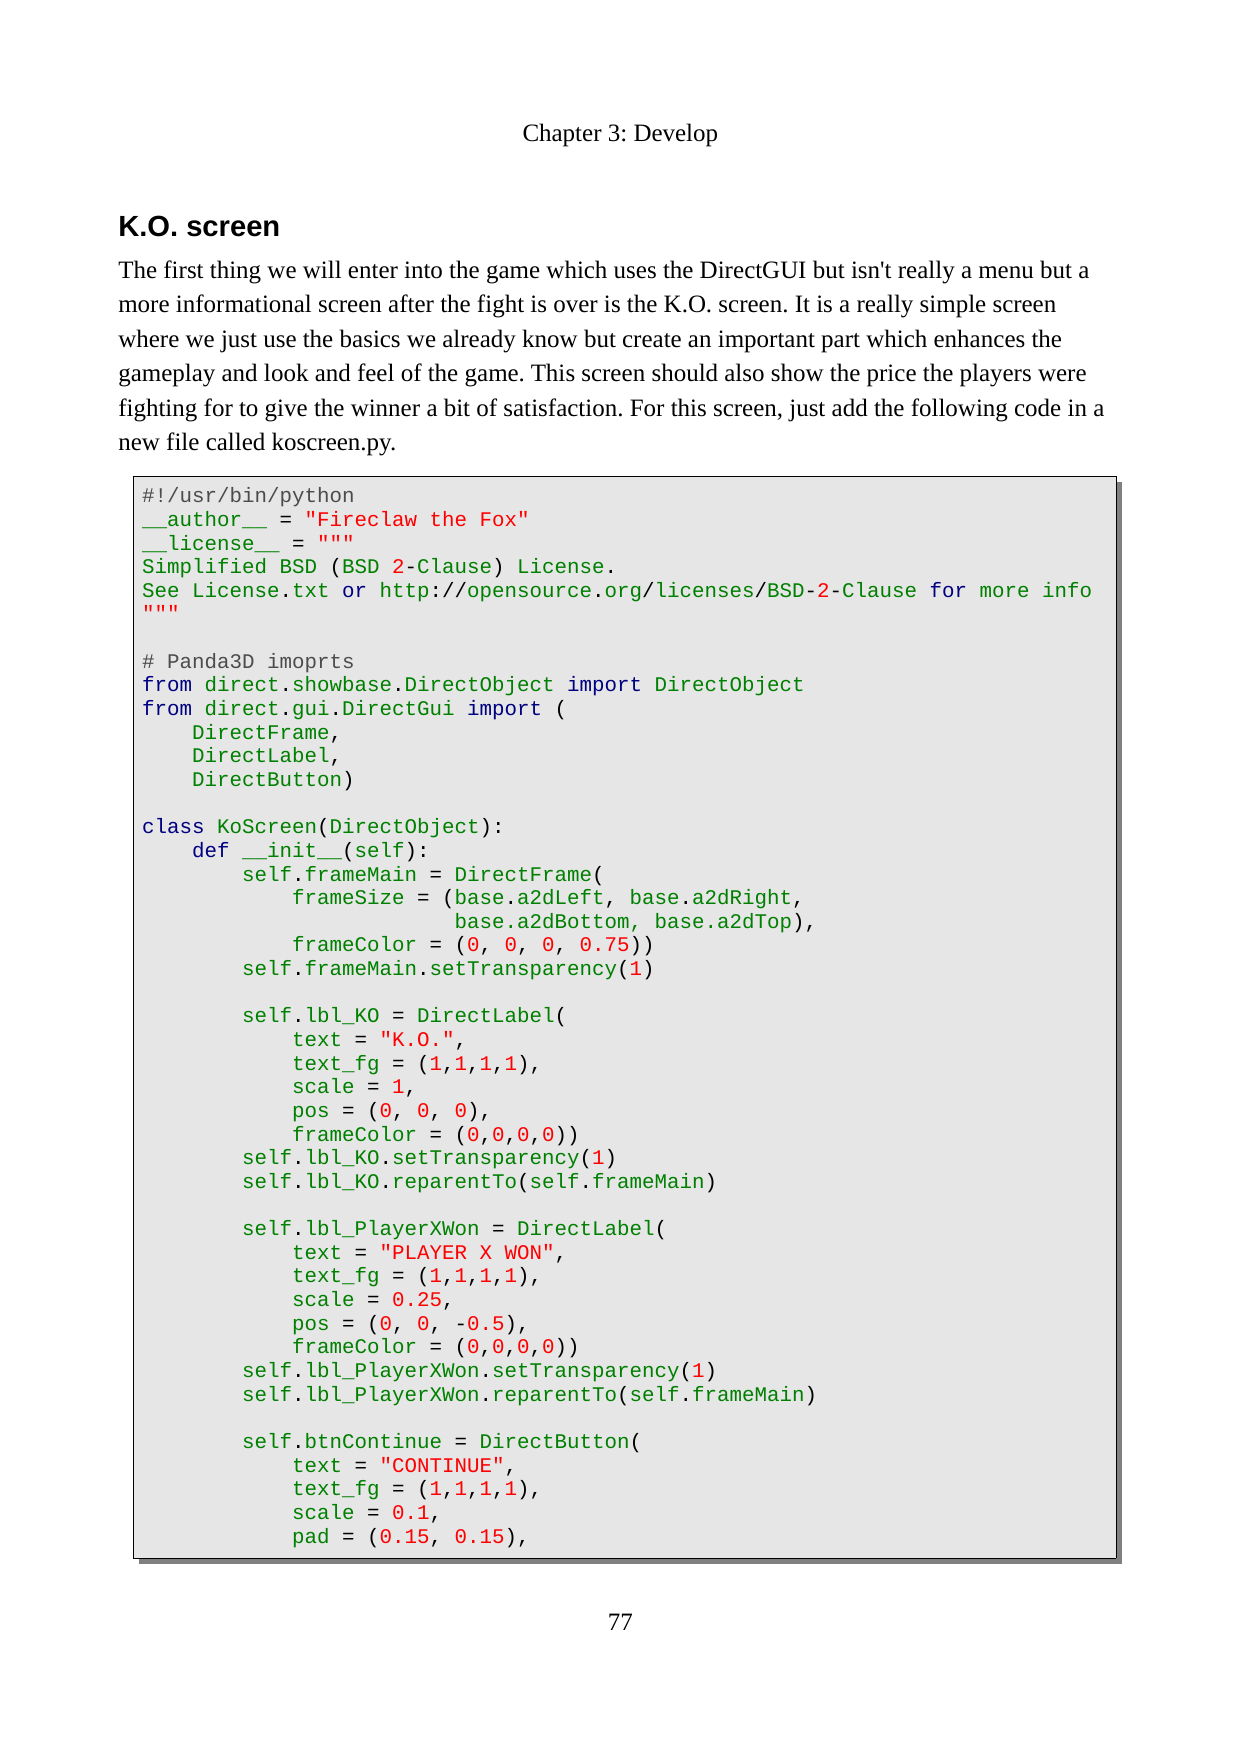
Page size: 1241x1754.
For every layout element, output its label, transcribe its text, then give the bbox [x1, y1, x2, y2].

text self.frameMain.setTransparency(1) [134, 949, 1116, 973]
text pos = (0, 0, -0.5), [134, 1304, 1116, 1327]
text frameSize = (base.a2dLeft, base.a2dRight, [134, 878, 1116, 902]
subtitle K.O. screen [118, 209, 1122, 242]
text base.a2dBottom, base.a2dTop), [134, 902, 1116, 926]
text pad = (0.15, 0.15), [134, 1517, 1116, 1558]
text self.lbl_KO = DirectLabel( [134, 996, 1116, 1020]
text from direct.gui.DirectGui import ( [134, 689, 1116, 713]
text self.lbl_PlayerXWon = DirectLabel( [134, 1209, 1116, 1233]
text self.lbl_PlayerXWon.reparentTo(self.frameMain) [134, 1375, 1116, 1398]
text self.lbl_KO.setTransparency(1) [134, 1138, 1116, 1162]
text text = "CONTINUE", [134, 1446, 1116, 1469]
text self.lbl_PlayerXWon.setTransparency(1) [134, 1351, 1116, 1375]
text text_fg = (1,1,1,1), [134, 1044, 1116, 1067]
text class KoScreen(DirectObject): [134, 807, 1116, 831]
text self.lbl_KO.reparentTo(self.frameMain) [134, 1162, 1116, 1186]
text DirectFrame, [134, 713, 1116, 736]
text frameColor = (0,0,0,0)) [134, 1327, 1116, 1351]
text frameColor = (0, 0, 0, 0.75)) [134, 926, 1116, 949]
text scale = 0.25, [134, 1280, 1116, 1304]
text text = "PLAYER X WON", [134, 1233, 1116, 1257]
text DirectLabel, [134, 736, 1116, 760]
text See License.txt or http://opensource.org/licenses/BSD-2-Clause for more info [134, 571, 1116, 594]
text The first thing we will enter into the game which uses the DirectGUI but isn't really a menu but a more informational screen after the fight is over is the K.O. screen. It is a really simple screen where we just use the basics we already know but create an important part which enhances the gameplay and look and feel of the game. This screen should also show the price the players were fighting for to give the winner a bit of satisfaction. For this screen, just add the following code in a new file called koscreen.py. [118, 255, 1122, 456]
text frameColor = (0,0,0,0)) [134, 1115, 1116, 1138]
text Simplified BSD (BSD 2-Clause) License. [134, 547, 1116, 571]
text from direct.showbase.DirectObject import DirectObject [134, 665, 1116, 689]
text """ [134, 594, 1116, 618]
text pos = (0, 0, 0), [134, 1091, 1116, 1115]
text text_fg = (1,1,1,1), [134, 1469, 1116, 1493]
text # Panda3D imoprts [134, 642, 1116, 665]
text def __init__(self): [134, 831, 1116, 854]
text text_fg = (1,1,1,1), [134, 1257, 1116, 1280]
text #!/usr/bin/python [134, 477, 1116, 500]
text self.frameMain = DirectFrame( [134, 854, 1116, 878]
text DirectButton) [134, 760, 1116, 784]
text scale = 1, [134, 1067, 1116, 1091]
text __author__ = "Fireclaw the Fox" [134, 500, 1116, 523]
text self.btnContinue = DirectButton( [134, 1422, 1116, 1446]
text __license__ = """ [134, 523, 1116, 547]
text scale = 0.1, [134, 1493, 1116, 1517]
text text = "K.O.", [134, 1020, 1116, 1044]
